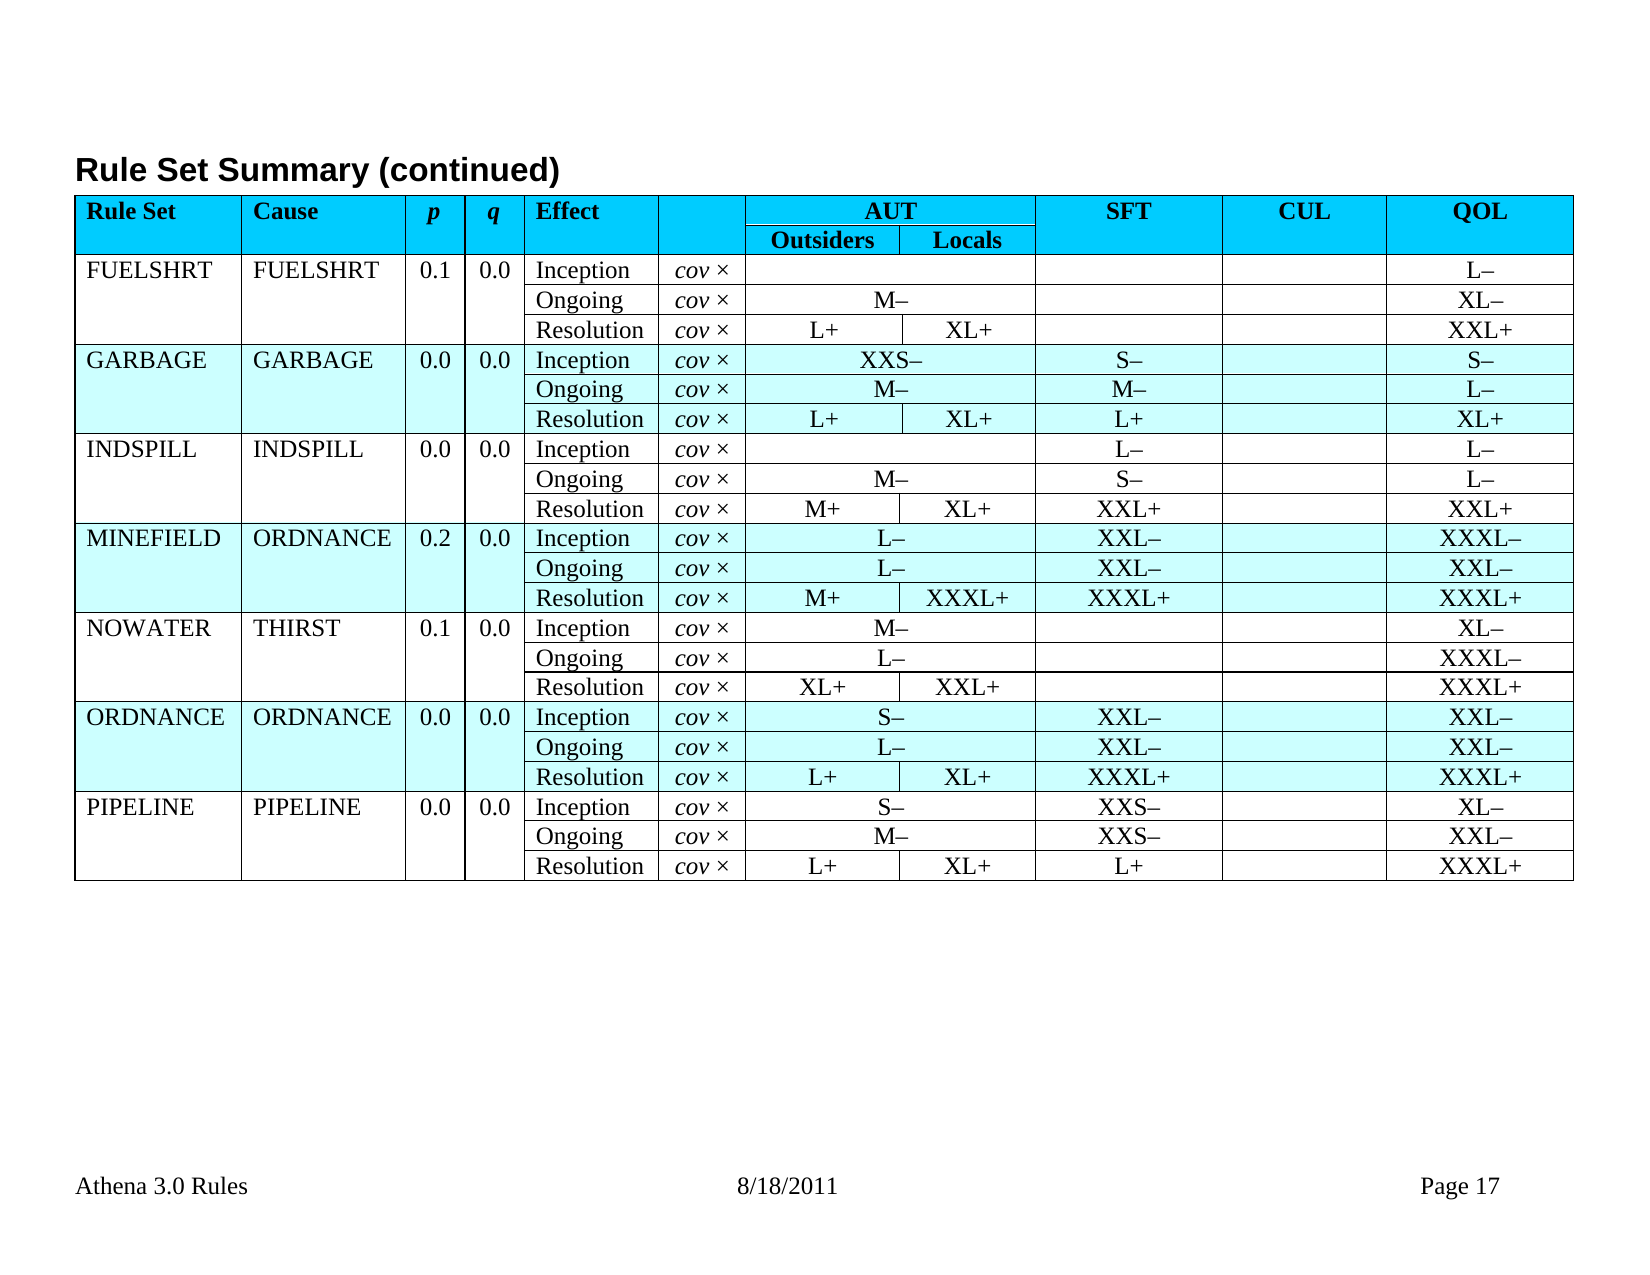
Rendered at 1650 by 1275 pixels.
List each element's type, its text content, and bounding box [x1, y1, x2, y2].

table_cell XL– [1387, 285, 1573, 314]
table_cell S– [1036, 464, 1222, 493]
table_cell XXL– [1387, 732, 1573, 761]
table_cell L– [1387, 464, 1573, 493]
table_cell M– [746, 821, 1035, 850]
table_header Cause [242, 196, 405, 254]
table_cell XXXL+ [1387, 673, 1573, 701]
table_cell [1036, 315, 1222, 344]
table_cell [1223, 583, 1386, 612]
table_cell cov × [659, 434, 745, 463]
table_cell [1223, 553, 1386, 582]
table_cell cov × [659, 613, 745, 642]
table_cell NOWATER [76, 613, 241, 701]
table_cell [1036, 643, 1222, 671]
table_cell THIRST [242, 613, 405, 701]
table_cell XXL– [1387, 821, 1573, 850]
table_header QOL [1387, 196, 1573, 254]
table_cell XXXL+ [900, 583, 1035, 612]
table_cell XXL– [1036, 524, 1222, 552]
table_cell [1223, 494, 1386, 522]
table_cell S– [1387, 345, 1573, 373]
table_cell cov × [659, 404, 745, 433]
table_cell INDSPILL [242, 434, 405, 522]
table_cell GARBAGE [76, 345, 241, 433]
table_header Effect [525, 196, 658, 254]
table_cell Inception [525, 702, 658, 731]
table_cell [1036, 673, 1222, 701]
table_cell 0.0 [466, 255, 524, 344]
table_cell L– [746, 643, 1035, 671]
table_cell XXXL+ [1387, 583, 1573, 612]
table_cell 0.0 [466, 345, 524, 433]
table_cell [1223, 404, 1386, 433]
table_cell XL– [1387, 613, 1573, 642]
table_cell [1223, 285, 1386, 314]
table_cell MINEFIELD [76, 524, 241, 612]
table_cell cov × [659, 494, 745, 522]
table_cell L– [1387, 255, 1573, 284]
table_cell 0.0 [466, 434, 524, 522]
table_cell M– [1036, 375, 1222, 403]
table_cell [1223, 792, 1386, 820]
table_cell Resolution [525, 494, 658, 522]
table_cell 0.0 [466, 524, 524, 612]
table_cell XXL+ [900, 673, 1035, 701]
table_cell M– [746, 375, 1035, 403]
table_cell S– [746, 792, 1035, 820]
table_cell cov × [659, 792, 745, 820]
table_cell Ongoing [525, 821, 658, 850]
table_cell XXL– [1036, 732, 1222, 761]
table_cell XXXL– [1387, 643, 1573, 671]
table_cell 0.1 [406, 255, 464, 344]
table_cell 0.0 [466, 792, 524, 880]
table_cell XL+ [903, 315, 1035, 344]
table_cell cov × [659, 583, 745, 612]
table_cell XXL– [1387, 553, 1573, 582]
table_cell [1223, 255, 1386, 284]
table_cell PIPELINE [242, 792, 405, 880]
table_cell Resolution [525, 583, 658, 612]
table_cell Ongoing [525, 553, 658, 582]
table_cell cov × [659, 375, 745, 403]
table_cell cov × [659, 553, 745, 582]
table_cell [1223, 315, 1386, 344]
table_cell [1223, 702, 1386, 731]
table_cell [1223, 732, 1386, 761]
table_cell M+ [746, 583, 899, 612]
table_cell ORDNANCE [242, 702, 405, 791]
table_cell XL+ [900, 851, 1035, 880]
table_cell cov × [659, 762, 745, 791]
table_cell [746, 255, 1035, 284]
table_cell 0.1 [406, 613, 464, 701]
table_cell XXXL+ [1387, 851, 1573, 880]
table_header p [406, 196, 464, 254]
table_cell ORDNANCE [242, 524, 405, 612]
table_cell XXL– [1036, 553, 1222, 582]
table_cell XL+ [900, 494, 1035, 522]
table_header [659, 196, 745, 254]
table_cell [1223, 643, 1386, 671]
table_cell 0.0 [466, 702, 524, 791]
table_cell [1223, 821, 1386, 850]
table_cell XXS– [1036, 821, 1222, 850]
table_cell L+ [746, 762, 899, 791]
table_cell GARBAGE [242, 345, 405, 433]
table_cell ORDNANCE [76, 702, 241, 791]
table_cell cov × [659, 702, 745, 731]
table_cell L+ [746, 404, 902, 433]
table_cell Ongoing [525, 285, 658, 314]
table_cell Outsiders [746, 226, 899, 254]
table_cell [1223, 434, 1386, 463]
table_cell 0.0 [406, 702, 464, 791]
table_cell Inception [525, 792, 658, 820]
table_cell XXXL– [1387, 524, 1573, 552]
table_cell XXS– [1036, 792, 1222, 820]
table_cell cov × [659, 315, 745, 344]
table_cell XL– [1387, 792, 1573, 820]
table_cell L– [1387, 434, 1573, 463]
table_cell [1036, 285, 1222, 314]
table_cell cov × [659, 732, 745, 761]
table_cell cov × [659, 851, 745, 880]
table_cell L– [746, 732, 1035, 761]
table_cell FUELSHRT [242, 255, 405, 344]
table_cell L+ [746, 851, 899, 880]
table_cell Resolution [525, 762, 658, 791]
table_cell XXL+ [1387, 315, 1573, 344]
table_cell Inception [525, 434, 658, 463]
table_cell 0.0 [466, 613, 524, 701]
table_cell cov × [659, 673, 745, 701]
table_cell [1223, 673, 1386, 701]
table_cell XL+ [903, 404, 1035, 433]
table_cell XXL+ [1387, 494, 1573, 522]
table_cell Resolution [525, 315, 658, 344]
table_cell [1223, 762, 1386, 791]
table_cell XXL+ [1036, 494, 1222, 522]
table_cell M– [746, 613, 1035, 642]
table_cell XXS– [746, 345, 1035, 373]
table_cell [1223, 345, 1386, 373]
table_cell Inception [525, 524, 658, 552]
table_cell 0.0 [406, 434, 464, 522]
table_cell cov × [659, 821, 745, 850]
table_cell S– [746, 702, 1035, 731]
table_header Rule Set [76, 196, 241, 254]
table_cell L+ [1036, 851, 1222, 880]
table_cell [746, 434, 1035, 463]
table_cell Resolution [525, 851, 658, 880]
table_cell cov × [659, 285, 745, 314]
table_cell L+ [746, 315, 902, 344]
table_cell cov × [659, 524, 745, 552]
table_header CUL [1223, 196, 1386, 254]
table_cell Ongoing [525, 375, 658, 403]
table_cell [1223, 851, 1386, 880]
table_cell XXL– [1036, 702, 1222, 731]
table_header q [466, 196, 524, 254]
table_cell [1223, 613, 1386, 642]
table_cell [1223, 375, 1386, 403]
table_cell M– [746, 285, 1035, 314]
text Rule Set Summary (continued) [75, 150, 1575, 188]
table_cell XXXL+ [1036, 583, 1222, 612]
table_cell [1223, 464, 1386, 493]
table_cell [1223, 524, 1386, 552]
table_cell INDSPILL [76, 434, 241, 522]
table_cell L– [1036, 434, 1222, 463]
table_cell XXXL+ [1387, 762, 1573, 791]
table_cell XL+ [746, 673, 899, 701]
table_cell Inception [525, 613, 658, 642]
table_cell 0.0 [406, 345, 464, 433]
table_cell L– [746, 524, 1035, 552]
table_cell Ongoing [525, 732, 658, 761]
table_cell cov × [659, 643, 745, 671]
table_header SFT [1036, 196, 1222, 254]
table_cell S– [1036, 345, 1222, 373]
table_cell M– [746, 464, 1035, 493]
table_cell XL+ [900, 762, 1035, 791]
table_cell FUELSHRT [76, 255, 241, 344]
table_cell Ongoing [525, 643, 658, 671]
table_cell 0.2 [406, 524, 464, 612]
table_cell PIPELINE [76, 792, 241, 880]
table_cell Inception [525, 345, 658, 373]
table_cell cov × [659, 255, 745, 284]
table_cell XXXL+ [1036, 762, 1222, 791]
table_cell M+ [746, 494, 899, 522]
table_cell Resolution [525, 673, 658, 701]
table_cell XXL– [1387, 702, 1573, 731]
table_cell L+ [1036, 404, 1222, 433]
table_cell Ongoing [525, 464, 658, 493]
table_cell Resolution [525, 404, 658, 433]
table_cell XL+ [1387, 404, 1573, 433]
table_cell L– [1387, 375, 1573, 403]
table_cell L– [746, 553, 1035, 582]
table_cell Locals [900, 226, 1035, 254]
table_cell Inception [525, 255, 658, 284]
table_cell [1036, 255, 1222, 284]
table_cell [1036, 613, 1222, 642]
table_cell 0.0 [406, 792, 464, 880]
table_header AUT [746, 196, 1035, 224]
table_cell cov × [659, 464, 745, 493]
table_cell cov × [659, 345, 745, 373]
